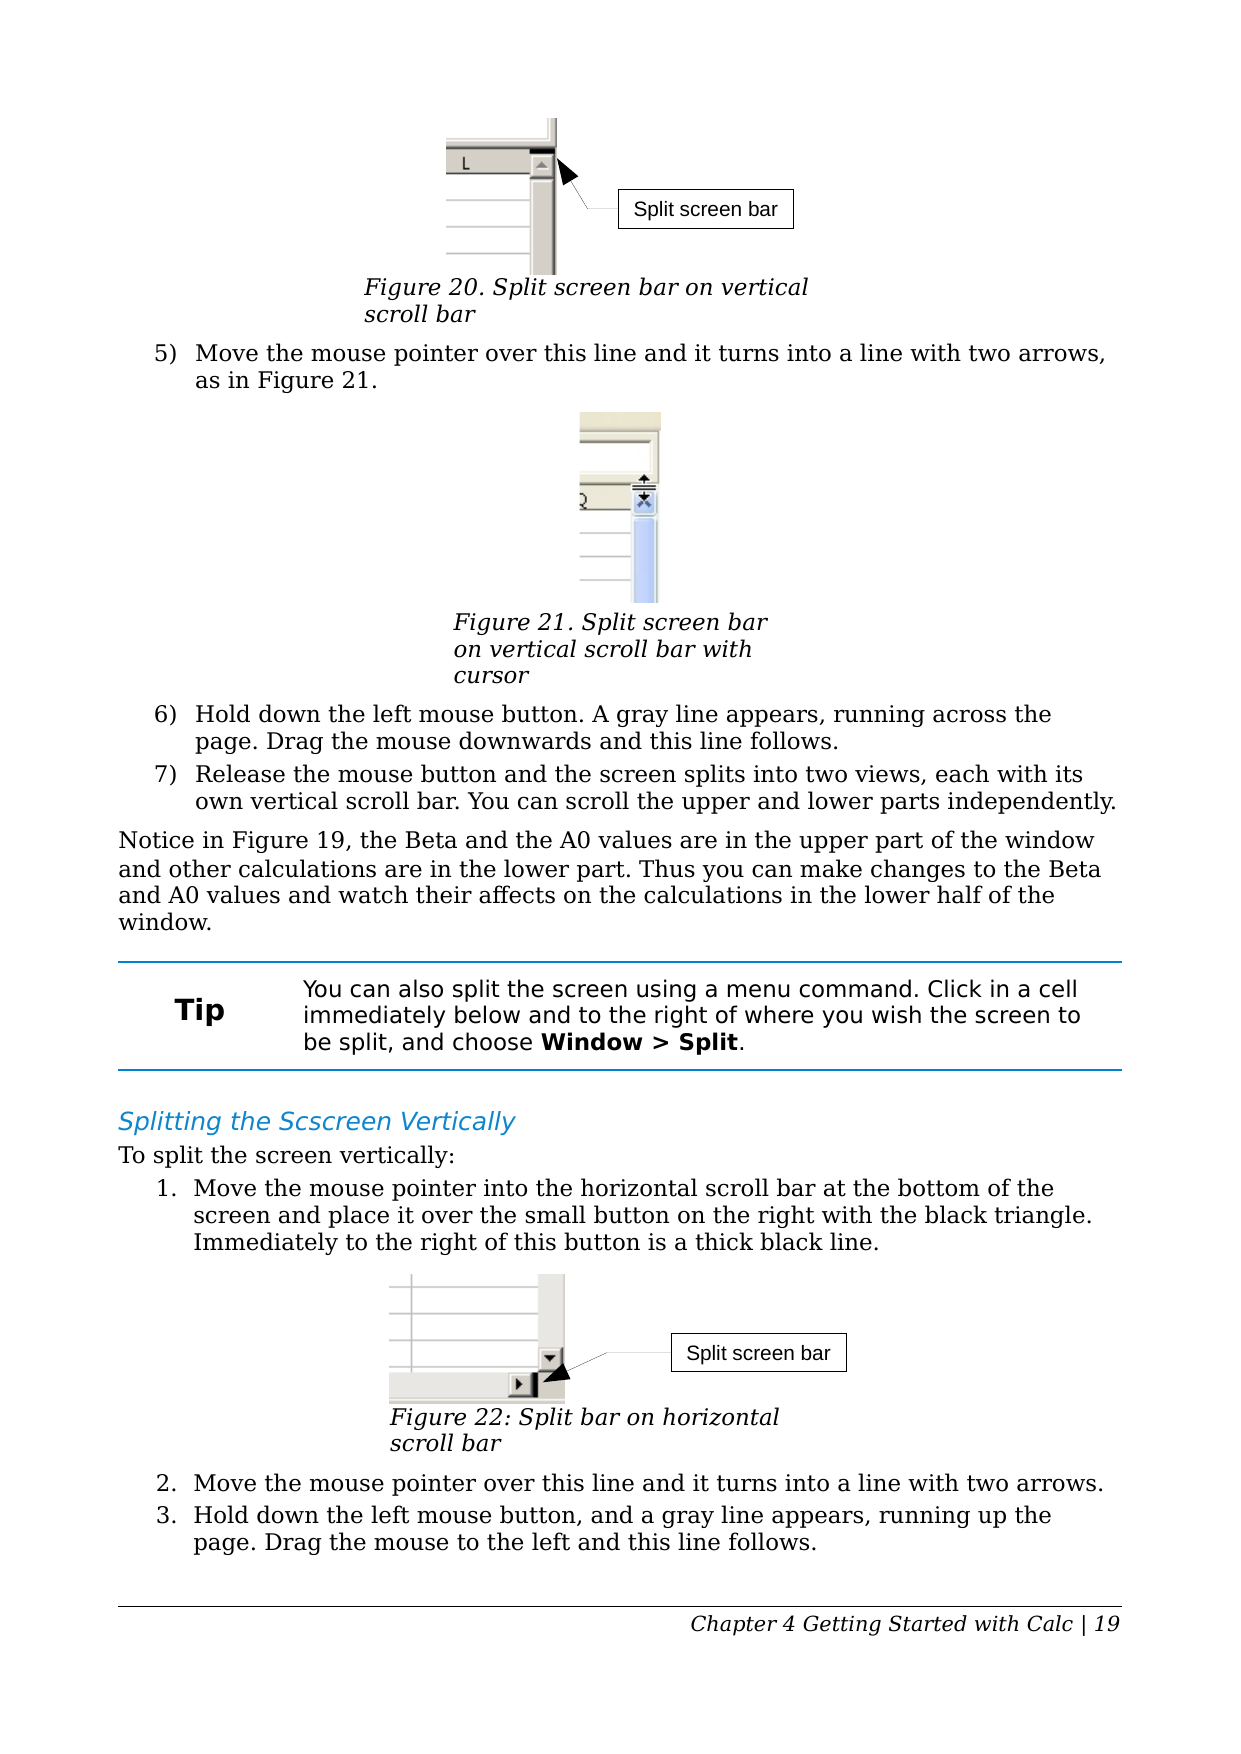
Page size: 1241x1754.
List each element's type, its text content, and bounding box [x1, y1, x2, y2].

text Figure 22: Split bar on horizontal scroll bar [390, 1404, 850, 1457]
text Figure 20. Split screen bar on vertical scroll bar [364, 274, 876, 328]
list Hold down the left mouse button, and a gray line appears, running up the page. Drag the mouse to the left and this line follows. [156, 1503, 1122, 1556]
picture [389, 1274, 565, 1404]
text Notice in Figure 19, the Beta and the A0 values are in the upper part of the window and other calculations are in the lower part. Thus you can make changes to the Beta and A0 values and watch their affects on the calculations in the lower half of the window. [118, 827, 1122, 936]
list Move the mouse pointer over this line and it turns into a line with two arrows. [156, 1470, 1122, 1496]
list Hold down the left mouse button. A gray line appears, running across the page. Drag the mouse downwards and this line follows. [177, 702, 1122, 755]
list Move the mouse pointer over this line and it turns into a line with two arrows, as in Figure 21. [177, 340, 1122, 393]
subtitle Splitting the Scscreen Vertically [118, 1107, 1122, 1136]
table_header You can also split the screen using a menu command. Click in a cell immediately below and to the right of where you wish the screen to be split, and choose Window > Split. [281, 963, 1122, 1069]
list Release the mouse button and the screen splits into two views, each with its own vertical scroll bar. You can scroll the upper and lower parts independently. [177, 761, 1122, 814]
picture [579, 412, 661, 603]
list To split the screen vertically: [118, 1142, 1122, 1169]
table_header Tip [118, 963, 281, 1069]
text Figure 21. Split screen bar on vertical scroll bar with cursor [453, 609, 787, 689]
picture [446, 118, 557, 275]
list Move the mouse pointer into the horizontal scroll bar at the bottom of the screen and place it over the small button on the right with the black triangle. Immediately to the right of this button is a thick black line. [156, 1176, 1122, 1256]
